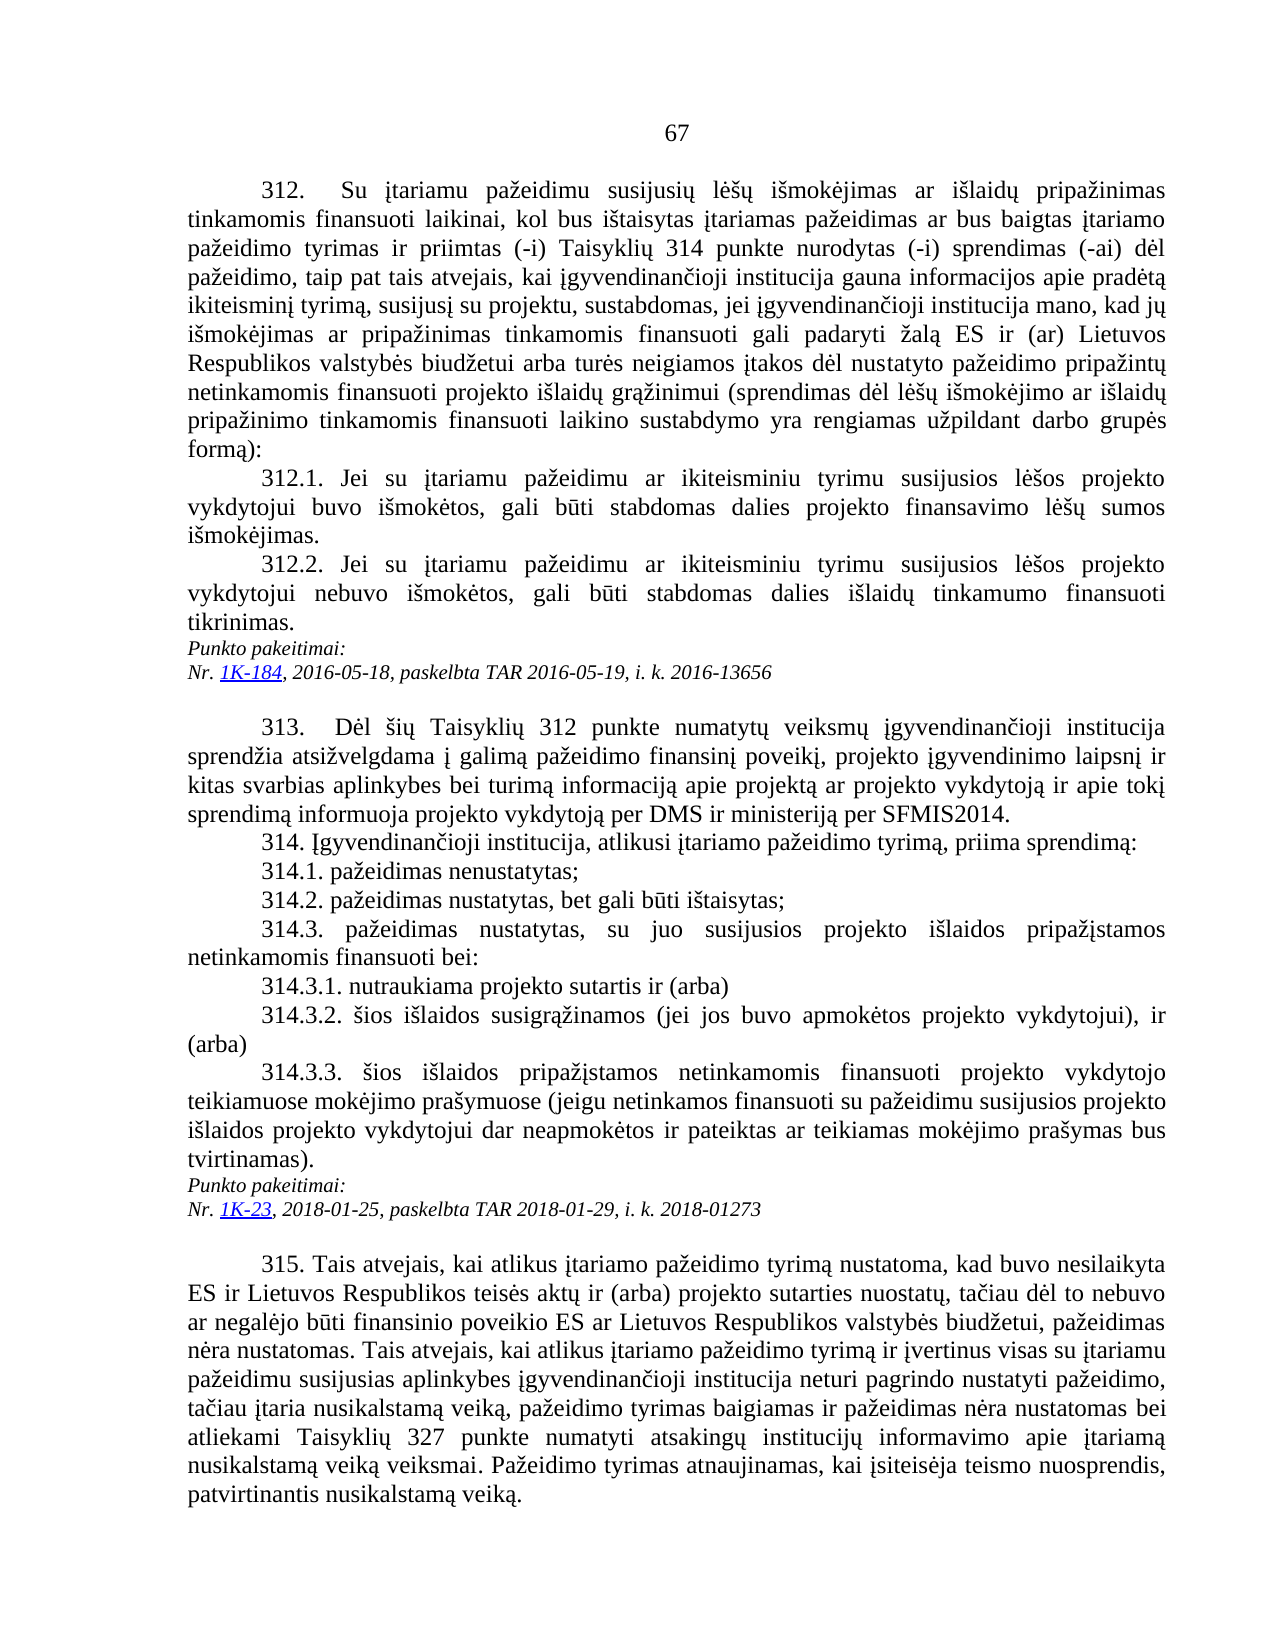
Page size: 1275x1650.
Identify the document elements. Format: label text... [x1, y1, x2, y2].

text 314. Įgyvendinančioji institucija, atlikusi įtariamo pažeidimo tyrimą, priima sprendimą: [187, 827, 1167, 856]
text 314.3.1. nutraukiama projekto sutartis ir (arba) [187, 971, 1167, 1000]
text 314.3.3. šios išlaidos pripažįstamos netinkamomis finansuoti projekto vykdytojo teikiamuose mokėjimo prašymuose (jeigu netinkamos finansuoti su pažeidimu susijusios projekto išlaidos projekto vykdytojui dar neapmokėtos ir pateiktas ar teikiamas mokėjimo prašymas bus tvirtinamas). [187, 1057, 1167, 1172]
text Nr. 1K-23, 2018-01-25, paskelbta TAR 2018-01-29, i. k. 2018-01273 [187, 1197, 1167, 1221]
text 314.1. pažeidimas nenustatytas; [187, 856, 1167, 885]
text 312.1. Jei su įtariamu pažeidimu ar ikiteisminiu tyrimu susijusios lėšos projekto vykdytojui buvo išmokėtos, gali būti stabdomas dalies projekto finansavimo lėšų sumos išmokėjimas. [187, 463, 1167, 549]
text Punkto pakeitimai: [187, 1172, 1167, 1197]
text 314.3.2. šios išlaidos susigrąžinamos (jei jos buvo apmokėtos projekto vykdytojui), ir (arba) [187, 1000, 1167, 1057]
text 312.2. Jei su įtariamu pažeidimu ar ikiteisminiu tyrimu susijusios lėšos projekto vykdytojui nebuvo išmokėtos, gali būti stabdomas dalies išlaidų tinkamumo finansuoti tikrinimas. [187, 549, 1167, 636]
text 314.3. pažeidimas nustatytas, su juo susijusios projekto išlaidos pripažįstamos netinkamomis finansuoti bei: [187, 914, 1167, 971]
text 314.2. pažeidimas nustatytas, bet gali būti ištaisytas; [187, 885, 1167, 914]
text 315. Tais atvejais, kai atlikus įtariamo pažeidimo tyrimą nustatoma, kad buvo nesilaikyta ES ir Lietuvos Respublikos teisės aktų ir (arba) projekto sutarties nuostatų, tačiau dėl to nebuvo ar negalėjo būti finansinio poveikio ES ar Lietuvos Respublikos valstybės biudžetui, pažeidimas nėra nustatomas. Tais atvejais, kai atlikus įtariamo pažeidimo tyrimą ir įvertinus visas su įtariamu pažeidimu susijusias aplinkybes įgyvendinančioji institucija neturi pagrindo nustatyti pažeidimo, tačiau įtaria nusikalstamą veiką, pažeidimo tyrimas baigiamas ir pažeidimas nėra nustatomas bei atliekami Taisyklių 327 punkte numatyti atsakingų institucijų informavimo apie įtariamą nusikalstamą veiką veiksmai. Pažeidimo tyrimas atnaujinamas, kai įsiteisėja teismo nuosprendis, patvirtinantis nusikalstamą veiką. [187, 1249, 1167, 1508]
text Nr. 1K-184, 2016-05-18, paskelbta TAR 2016-05-19, i. k. 2016-13656 [187, 660, 1167, 684]
text 312. Su įtariamu pažeidimu susijusių lėšų išmokėjimas ar išlaidų pripažinimas tinkamomis finansuoti laikinai, kol bus ištaisytas įtariamas pažeidimas ar bus baigtas įtariamo pažeidimo tyrimas ir priimtas (-i) Taisyklių 314 punkte nurodytas (-i) sprendimas (-ai) dėl pažeidimo, taip pat tais atvejais, kai įgyvendinančioji institucija gauna informacijos apie pradėtą ikiteisminį tyrimą, susijusį su projektu, sustabdomas, jei įgyvendinančioji institucija mano, kad jų išmokėjimas ar pripažinimas tinkamomis finansuoti gali padaryti žalą ES ir (ar) Lietuvos Respublikos valstybės biudžetui arba turės neigiamos įtakos dėl nustatyto pažeidimo pripažintų netinkamomis finansuoti projekto išlaidų grąžinimui (sprendimas dėl lėšų išmokėjimo ar išlaidų pripažinimo tinkamomis finansuoti laikino sustabdymo yra rengiamas užpildant darbo grupės formą): [187, 176, 1167, 463]
text Punkto pakeitimai: [187, 636, 1167, 660]
text 313. Dėl šių Taisyklių 312 punkte numatytų veiksmų įgyvendinančioji institucija sprendžia atsižvelgdama į galimą pažeidimo finansinį poveikį, projekto įgyvendinimo laipsnį ir kitas svarbias aplinkybes bei turimą informaciją apie projektą ar projekto vykdytoją ir apie tokį sprendimą informuoja projekto vykdytoją per DMS ir ministeriją per SFMIS2014. [187, 712, 1167, 827]
